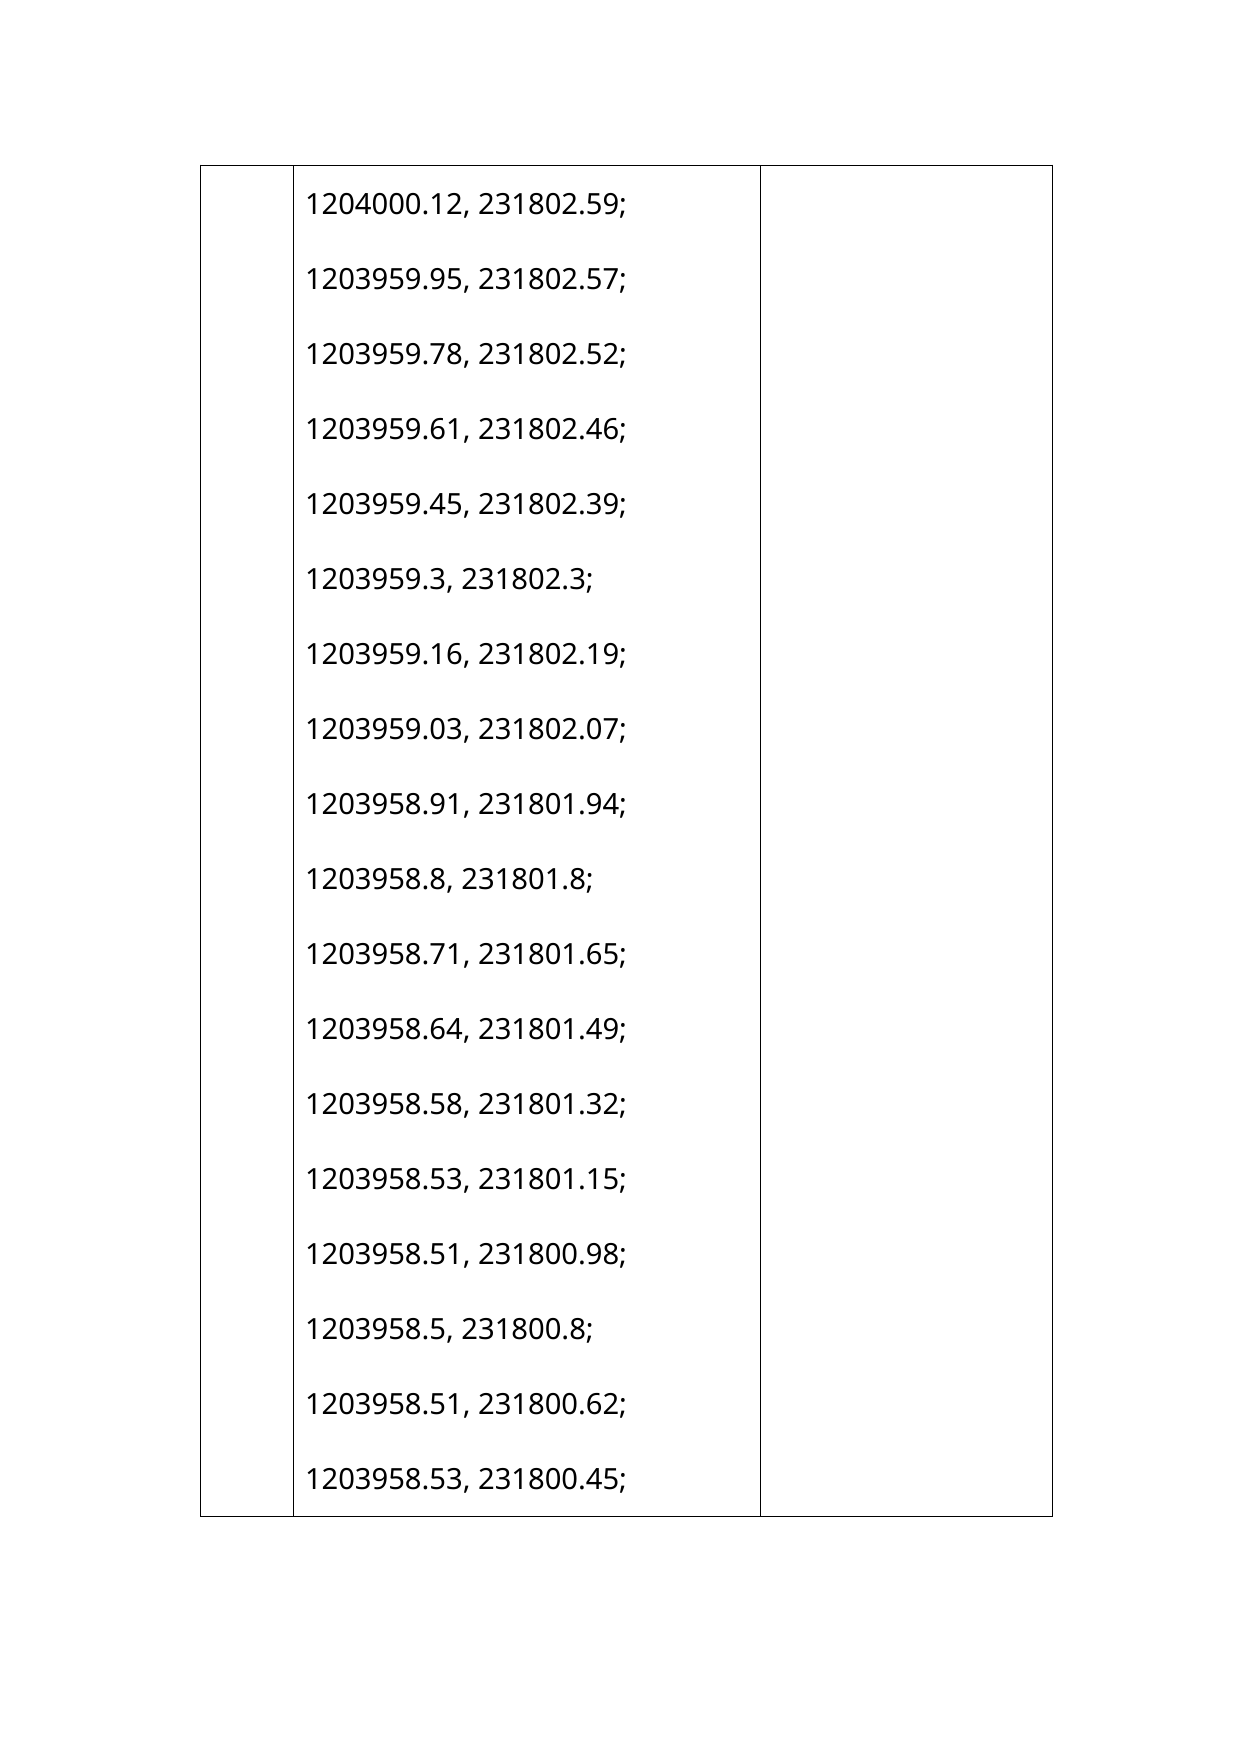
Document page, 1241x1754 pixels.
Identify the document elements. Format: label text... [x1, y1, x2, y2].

table_cell [761, 166, 1052, 1516]
table_cell 1204000.12, 231802.59; 1203959.95, 231802.57; 1203959.78, 231802.52; 1203959.61, 231802.46; 1203959.45, 231802.39; 1203959.3, 231802.3; 1203959.16, 231802.19; 1203959.03, 231802.07; 1203958.91, 231801.94; 1203958.8, 231801.8; 1203958.71, 231801.65; 1203958.64, 231801.49; 1203958.58, 231801.32; 1203958.53, 231801.15; 1203958.51, 231800.98; 1203958.5, 231800.8; 1203958.51, 231800.62; 1203958.53, 231800.45; [294, 166, 760, 1516]
table_cell [201, 166, 293, 1516]
